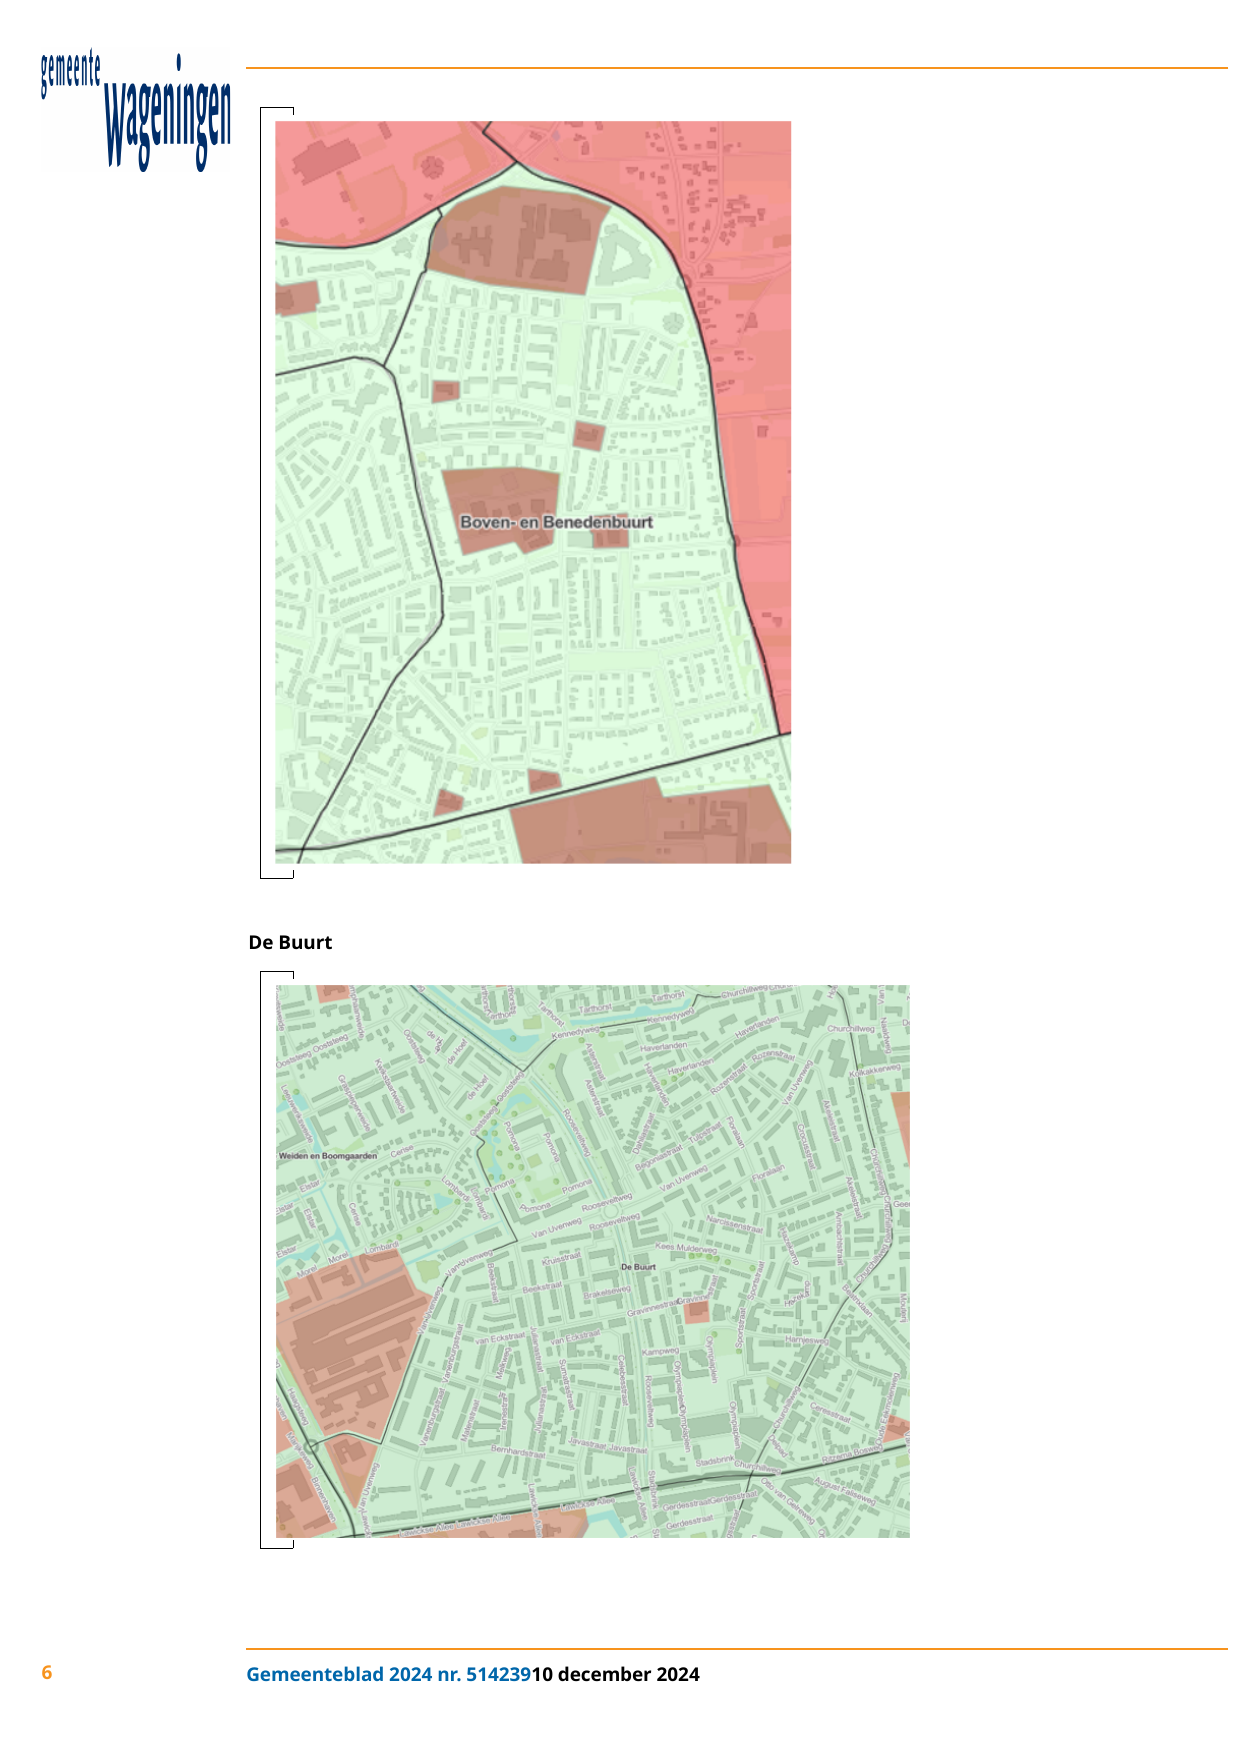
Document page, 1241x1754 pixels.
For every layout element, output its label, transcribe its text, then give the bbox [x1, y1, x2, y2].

picture [41, 47, 231, 172]
picture [268, 979, 918, 1540]
picture [268, 115, 800, 870]
text De Buurt [248, 929, 1152, 955]
